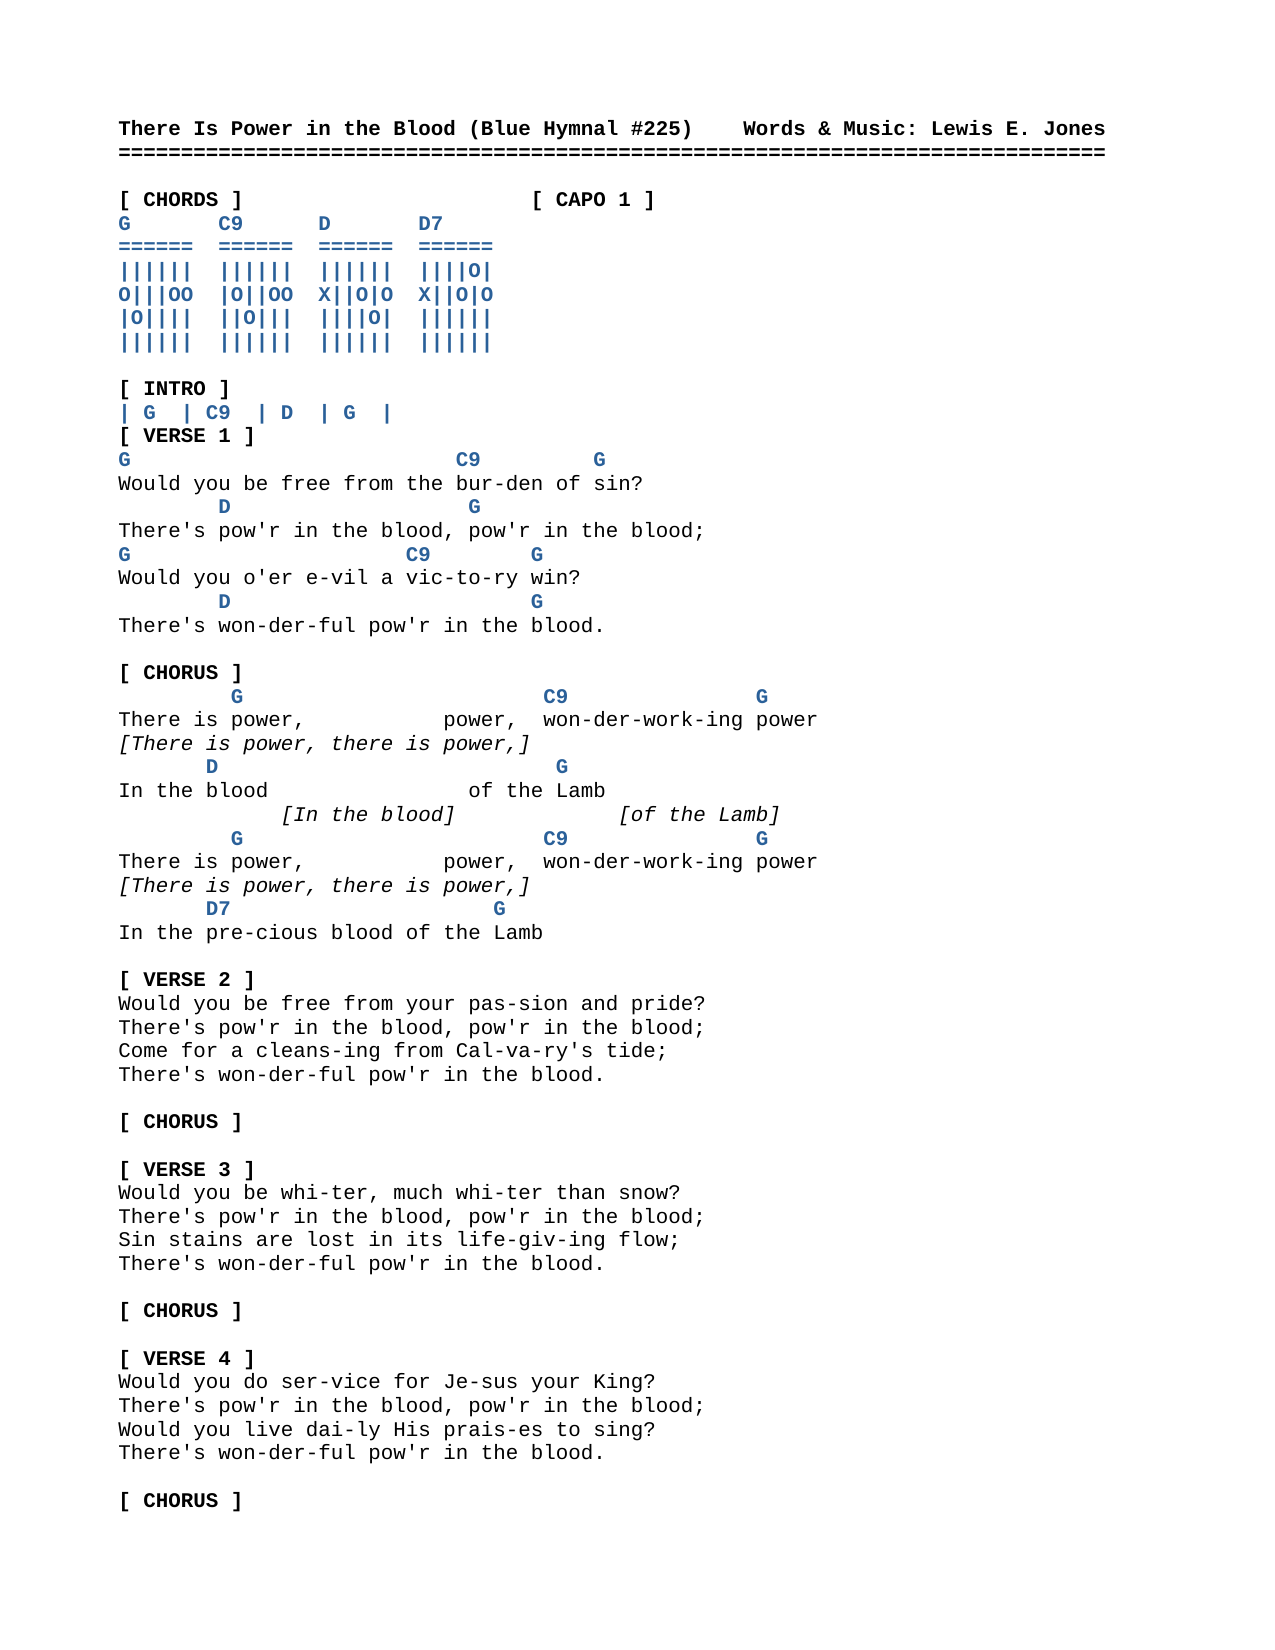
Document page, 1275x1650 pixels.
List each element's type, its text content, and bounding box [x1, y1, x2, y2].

text There is power, power, won-der-work-ing power [118, 709, 1157, 733]
text [ VERSE 3 ] [118, 1158, 1157, 1182]
text There's pow'r in the blood, pow'r in the blood; [118, 1017, 1157, 1040]
text Would you be whi-ter, much whi-ter than snow? [118, 1182, 1157, 1206]
text G C9 G [118, 544, 1157, 567]
text Would you be free from the bur-den of sin? [118, 473, 1157, 496]
text There's pow'r in the blood, pow'r in the blood; [118, 520, 1157, 544]
text [ CHORDS ] [ CAPO 1 ] [118, 189, 1157, 213]
text ====== ====== ====== ====== [118, 236, 1157, 260]
text Would you be free from your pas-sion and pride? [118, 993, 1157, 1017]
text Would you o'er e-vil a vic-to-ry win? [118, 567, 1157, 591]
text |||||| |||||| |||||| ||||O| [118, 260, 1157, 284]
text [ INTRO ] [118, 378, 1157, 402]
text [There is power, there is power,] [118, 733, 1157, 757]
text G C9 G [118, 686, 1157, 709]
text D G [118, 496, 1157, 520]
text G C9 D D7 [118, 213, 1157, 236]
text [ CHORUS ] [118, 1111, 1157, 1135]
text There's won-der-ful pow'r in the blood. [118, 615, 1157, 638]
text =============================================================================== [118, 142, 1157, 165]
text D G [118, 591, 1157, 615]
text [In the blood] [of the Lamb] [118, 804, 1157, 827]
text Would you do ser-vice for Je-sus your King? [118, 1371, 1157, 1395]
text There's pow'r in the blood, pow'r in the blood; [118, 1395, 1157, 1419]
text [ CHORUS ] [118, 1300, 1157, 1324]
text There Is Power in the Blood (Blue Hymnal #225) Words & Music: Lewis E. Jones [118, 118, 1157, 142]
text Sin stains are lost in its life-giv-ing flow; [118, 1229, 1157, 1253]
text O|||OO |O||OO X||O|O X||O|O [118, 284, 1157, 307]
text [ VERSE 1 ] [118, 426, 1157, 449]
text Would you live dai-ly His prais-es to sing? [118, 1419, 1157, 1442]
text |||||| |||||| |||||| |||||| [118, 331, 1157, 354]
text There is power, power, won-der-work-ing power [118, 851, 1157, 875]
text G C9 G [118, 449, 1157, 473]
text [ VERSE 2 ] [118, 969, 1157, 993]
text There's won-der-ful pow'r in the blood. [118, 1442, 1157, 1466]
text Come for a cleans-ing from Cal-va-ry's tide; [118, 1040, 1157, 1064]
text In the blood of the Lamb [118, 780, 1157, 804]
text D7 G [118, 898, 1157, 922]
text There's pow'r in the blood, pow'r in the blood; [118, 1206, 1157, 1229]
text | G | C9 | D | G | [118, 402, 1157, 426]
text [There is power, there is power,] [118, 875, 1157, 898]
text There's won-der-ful pow'r in the blood. [118, 1064, 1157, 1088]
text D G [118, 757, 1157, 780]
text There's won-der-ful pow'r in the blood. [118, 1253, 1157, 1277]
text [ VERSE 4 ] [118, 1348, 1157, 1371]
text In the pre-cious blood of the Lamb [118, 922, 1157, 946]
text [ CHORUS ] [118, 662, 1157, 686]
text [ CHORUS ] [118, 1489, 1157, 1513]
text G C9 G [118, 827, 1157, 851]
text |O|||| ||O||| ||||O| |||||| [118, 307, 1157, 331]
